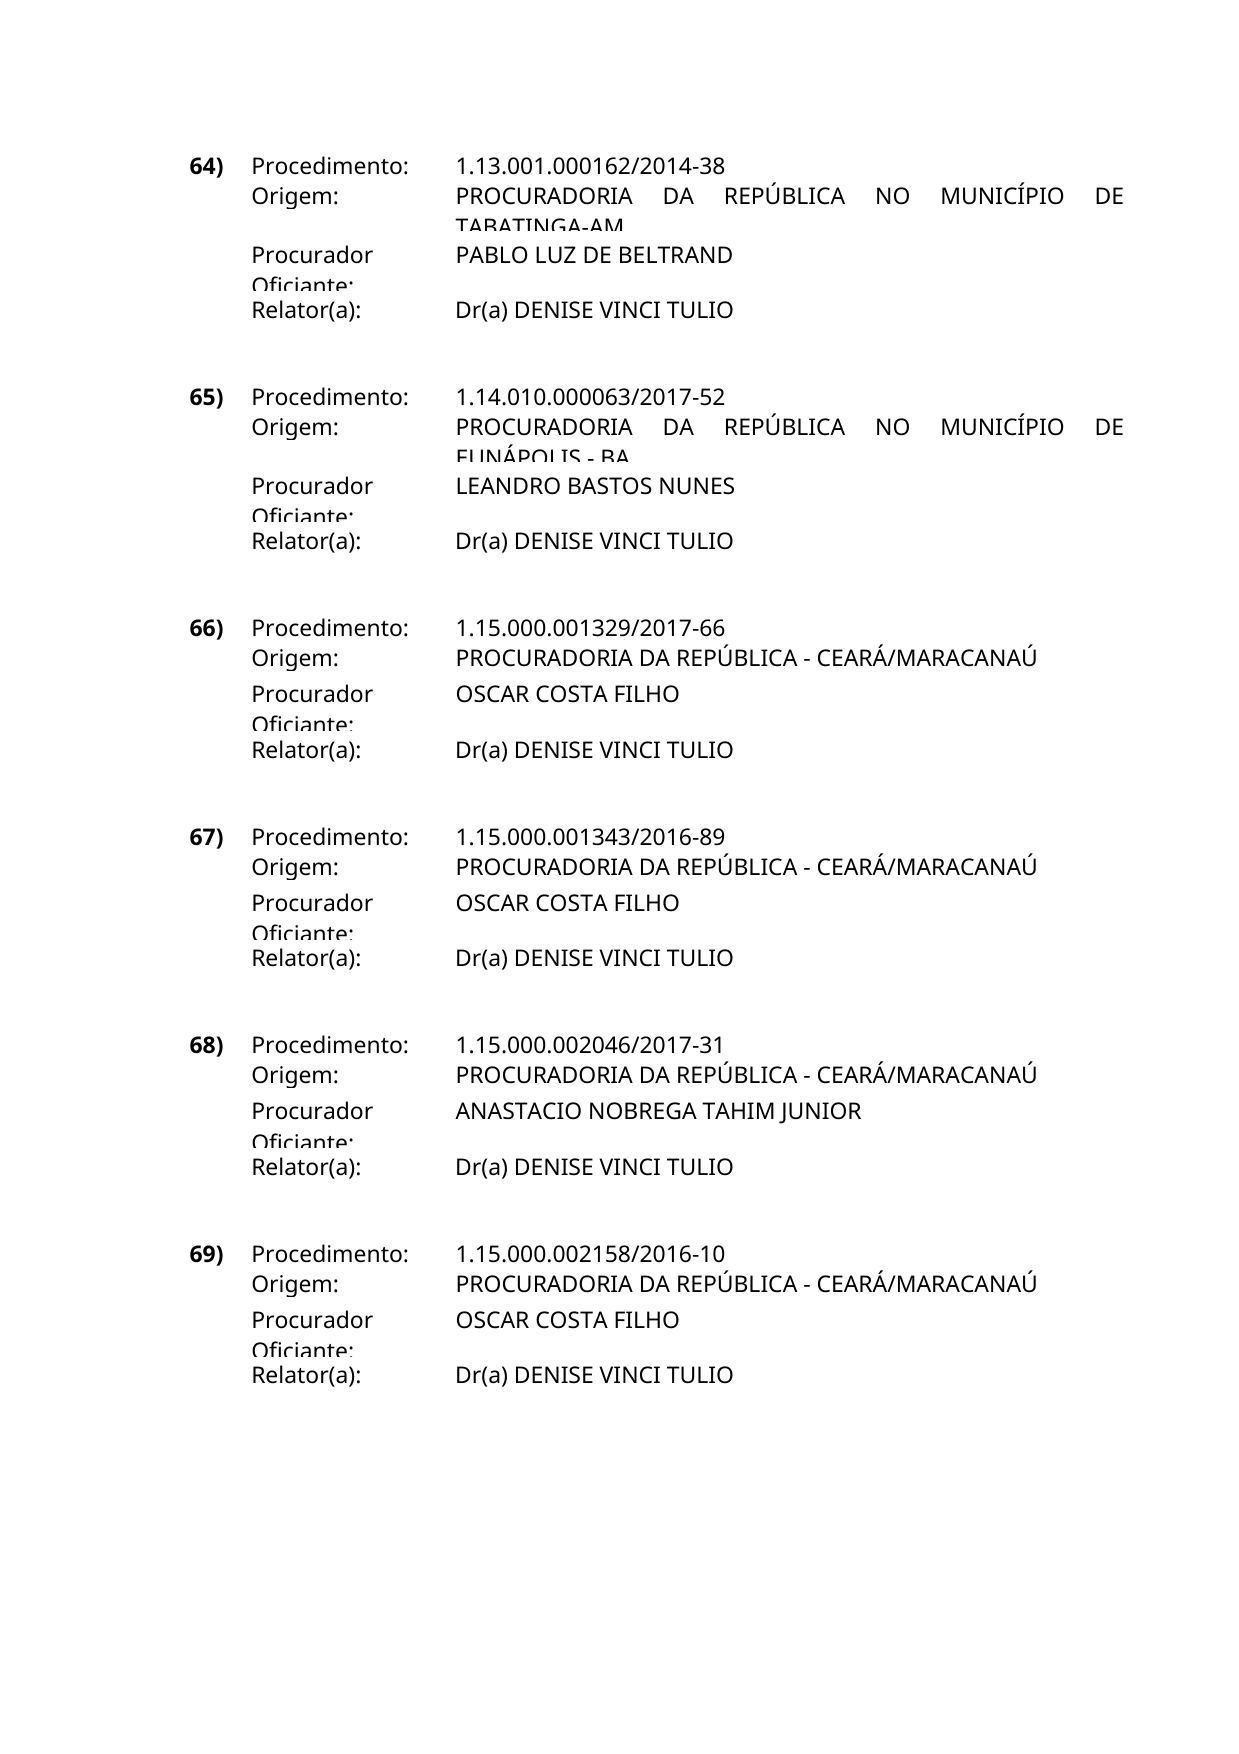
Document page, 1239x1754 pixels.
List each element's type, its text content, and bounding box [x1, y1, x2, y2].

table_cell [251, 555, 455, 612]
table_cell OSCAR COSTA FILHO [455, 1304, 1124, 1355]
table_cell [0, 642, 189, 671]
table_cell [455, 324, 1124, 381]
table_cell 66) [189, 612, 251, 641]
table_cell 69) [189, 1238, 251, 1266]
table_cell [189, 1359, 251, 1389]
table_cell Procedimento: [251, 150, 455, 178]
table_cell [1125, 879, 1239, 887]
table_cell [189, 1088, 251, 1095]
table_cell 1.15.000.002046/2017-31 [455, 1029, 1124, 1058]
table_cell [1125, 1304, 1239, 1355]
table_cell [189, 239, 251, 289]
table_cell Origem: [251, 1059, 455, 1088]
table_cell [0, 440, 189, 462]
table_cell PROCURADORIA DA REPÚBLICA - CEARÁ/MARACANAÚ [455, 642, 1124, 671]
table_cell [1125, 612, 1239, 641]
table_header Dr(a) DENISE VINCI TULIO [455, 294, 1122, 323]
table_cell [1125, 887, 1239, 938]
table_cell [1125, 411, 1239, 439]
table_cell [189, 440, 251, 462]
table_cell [189, 324, 251, 381]
table_cell [0, 470, 189, 521]
table_header Relator(a): [251, 1151, 455, 1179]
table_cell Procurador Oficiante: [251, 239, 455, 291]
table_cell [455, 1296, 1124, 1304]
table_cell Procurador Oficiante: [251, 1304, 455, 1356]
table_cell PROCURADORIA DA REPÚBLICA NO MUNICÍPIO DE TABATINGA-AM [455, 180, 1124, 231]
table_cell [189, 642, 251, 671]
table_header [1125, 0, 1239, 150]
table_cell PROCURADORIA DA REPÚBLICA - CEARÁ/MARACANAÚ [455, 851, 1124, 879]
table_header Relator(a): [251, 294, 455, 323]
table_cell [1125, 180, 1239, 208]
table_cell [251, 462, 455, 469]
table_cell [455, 764, 1124, 821]
table_cell [1125, 324, 1239, 381]
table_cell Origem: [251, 180, 455, 208]
table_cell [0, 678, 189, 729]
table_cell [1125, 381, 1239, 409]
table_cell [0, 324, 189, 381]
table_cell 1.13.001.000162/2014-38 [455, 150, 1124, 178]
table_cell [0, 879, 189, 887]
table_cell Procedimento: [251, 612, 455, 641]
table_cell 1.15.000.001329/2017-66 [455, 612, 1124, 641]
table_cell ANASTACIO NOBREGA TAHIM JUNIOR [455, 1095, 1124, 1146]
table_cell [189, 764, 251, 821]
table_cell [0, 381, 189, 409]
table_header [251, 0, 455, 150]
table_cell PROCURADORIA DA REPÚBLICA - CEARÁ/MARACANAÚ [455, 1268, 1124, 1296]
table_cell [1125, 1095, 1239, 1146]
table_cell LEANDRO BASTOS NUNES [455, 470, 1124, 521]
table_cell [189, 1181, 251, 1238]
table_cell [0, 821, 189, 849]
table_header Dr(a) DENISE VINCI TULIO [455, 1359, 1122, 1388]
table_cell [455, 879, 1124, 887]
table_cell [455, 231, 1124, 238]
table_cell Procedimento: [251, 1029, 455, 1058]
table_cell [1125, 1296, 1239, 1304]
table_cell 67) [189, 821, 251, 849]
table_cell [1125, 555, 1239, 612]
table_cell [0, 764, 189, 821]
table_cell [1125, 1238, 1239, 1266]
table_cell [455, 972, 1124, 1029]
table_cell [0, 1095, 189, 1146]
table_cell [251, 209, 455, 231]
table_cell [189, 209, 251, 231]
table_cell [1125, 671, 1239, 678]
table_cell [251, 1296, 455, 1304]
table_header [189, 0, 251, 150]
table_cell [455, 1181, 1124, 1238]
table_cell [251, 231, 455, 238]
table_cell [0, 239, 189, 289]
table_cell [1125, 150, 1239, 178]
table_cell 68) [189, 1029, 251, 1058]
table_cell [0, 671, 189, 678]
table_cell [1125, 1151, 1239, 1181]
table_cell [189, 525, 251, 555]
table_cell [189, 1095, 251, 1146]
table_cell [1125, 851, 1239, 879]
table_cell [189, 231, 251, 238]
table_cell [1125, 525, 1239, 555]
table_cell [0, 942, 189, 972]
table_header [0, 0, 189, 150]
table_cell [189, 555, 251, 612]
table_cell [189, 180, 251, 208]
table_cell Procurador Oficiante: [251, 1095, 455, 1148]
table_cell [251, 440, 455, 462]
table_cell [0, 150, 189, 178]
table_cell [455, 1088, 1124, 1095]
table_cell [0, 411, 189, 439]
table_cell [1125, 209, 1239, 231]
table_cell [0, 462, 189, 469]
table_cell [189, 851, 251, 879]
table_cell [1125, 231, 1239, 238]
table_cell Origem: [251, 851, 455, 879]
table_cell [0, 1181, 189, 1238]
table_header Relator(a): [251, 942, 455, 971]
table_cell [0, 525, 189, 555]
table_cell PABLO LUZ DE BELTRAND [455, 239, 1124, 289]
table_cell [189, 462, 251, 469]
table_cell Procedimento: [251, 381, 455, 409]
table_cell [1125, 470, 1239, 521]
table_cell [0, 1238, 189, 1266]
table_cell Origem: [251, 1268, 455, 1296]
table_cell 1.14.010.000063/2017-52 [455, 381, 1124, 409]
table_cell Procedimento: [251, 821, 455, 849]
table_cell [0, 555, 189, 612]
table_cell Procedimento: [251, 1238, 455, 1266]
table_cell [189, 294, 251, 324]
table_cell [189, 678, 251, 729]
table_cell Procurador Oficiante: [251, 887, 455, 939]
table_cell [0, 180, 189, 208]
table_cell Origem: [251, 642, 455, 671]
table_header Relator(a): [251, 734, 455, 762]
table_cell [0, 612, 189, 641]
table_cell PROCURADORIA DA REPÚBLICA - CEARÁ/MARACANAÚ [455, 1059, 1124, 1088]
table_cell [0, 972, 189, 1029]
table_cell [189, 411, 251, 439]
table_cell [251, 972, 455, 1029]
table_cell [251, 1181, 455, 1238]
table_cell [189, 1059, 251, 1088]
table_cell [189, 1304, 251, 1355]
table_cell [0, 294, 189, 324]
table_cell [189, 1268, 251, 1296]
table_cell 64) [189, 150, 251, 178]
table_header Dr(a) DENISE VINCI TULIO [455, 942, 1122, 971]
table_cell [0, 1268, 189, 1296]
table_header Relator(a): [251, 1359, 455, 1388]
table_cell OSCAR COSTA FILHO [455, 887, 1124, 938]
table_cell OSCAR COSTA FILHO [455, 678, 1124, 729]
table_cell [251, 764, 455, 821]
table_cell 65) [189, 381, 251, 409]
table_cell [1125, 462, 1239, 469]
table_cell 1.15.000.001343/2016-89 [455, 821, 1124, 849]
table_cell [0, 1029, 189, 1058]
table_cell Origem: [251, 411, 455, 439]
table_cell [0, 1088, 189, 1095]
table_cell [1125, 734, 1239, 764]
table_cell [1125, 1181, 1239, 1238]
table_cell [1125, 440, 1239, 462]
table_cell Procurador Oficiante: [251, 470, 455, 522]
table_cell [1125, 821, 1239, 849]
table_cell [0, 1296, 189, 1304]
table_cell [189, 1296, 251, 1304]
table_cell [189, 972, 251, 1029]
table_cell [1125, 1088, 1239, 1095]
table_cell [0, 851, 189, 879]
table_cell [0, 209, 189, 231]
table_cell [1125, 1268, 1239, 1296]
table_cell [1125, 764, 1239, 821]
table_cell [189, 734, 251, 764]
table_cell [251, 1088, 455, 1095]
table_cell [189, 470, 251, 521]
table_cell [1125, 1359, 1239, 1389]
table_cell [1125, 1059, 1239, 1088]
table_cell [189, 879, 251, 887]
table_cell [0, 1151, 189, 1181]
table_cell [1125, 972, 1239, 1029]
table_cell [1125, 642, 1239, 671]
table_cell [189, 1151, 251, 1181]
table_cell [0, 1359, 189, 1389]
table_cell 1.15.000.002158/2016-10 [455, 1238, 1124, 1266]
table_cell [251, 671, 455, 678]
table_header Dr(a) DENISE VINCI TULIO [455, 525, 1122, 554]
table_cell [189, 671, 251, 678]
table_cell [1125, 1029, 1239, 1058]
table_header Dr(a) DENISE VINCI TULIO [455, 1151, 1122, 1179]
table_cell PROCURADORIA DA REPÚBLICA NO MUNICÍPIO DE EUNÁPOLIS - BA [455, 411, 1124, 462]
table_cell [189, 942, 251, 972]
table_cell [189, 887, 251, 938]
table_cell [455, 555, 1124, 612]
table_cell Procurador Oficiante: [251, 678, 455, 731]
table_header Dr(a) DENISE VINCI TULIO [455, 734, 1122, 762]
table_header [455, 0, 1124, 150]
table_cell [0, 1059, 189, 1088]
table_cell [0, 231, 189, 238]
table_cell [0, 1304, 189, 1355]
table_cell [1125, 942, 1239, 972]
table_cell [1125, 678, 1239, 729]
table_cell [455, 462, 1124, 469]
table_header Relator(a): [251, 525, 455, 554]
table_cell [0, 887, 189, 938]
table_cell [0, 734, 189, 764]
table_cell [1125, 294, 1239, 324]
table_cell [251, 879, 455, 887]
table_cell [251, 324, 455, 381]
table_cell [455, 671, 1124, 678]
table_cell [1125, 239, 1239, 289]
